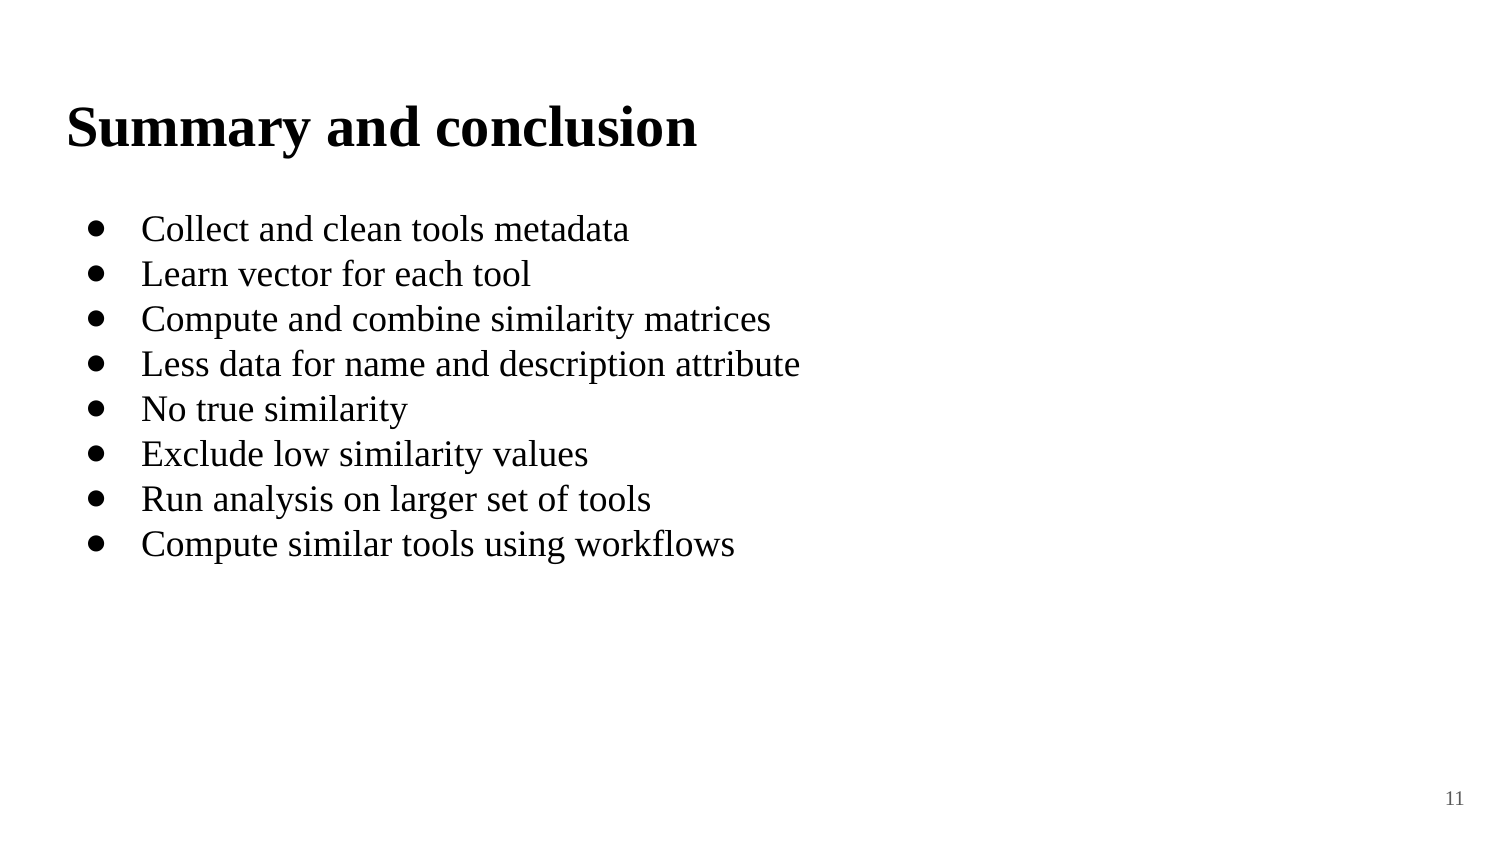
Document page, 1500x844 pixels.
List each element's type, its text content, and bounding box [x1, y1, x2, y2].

slide_number [1389, 764, 1480, 830]
list Collect and clean tools metadata Learn vector for each tool Compute and combine similarity matrices Less data for name and description attribute No true similarity Exclude low similarity values Run analysis on larger set of tools Compute similar tools using workflows [51, 189, 1449, 750]
title Summary and conclusion [51, 72, 1449, 167]
